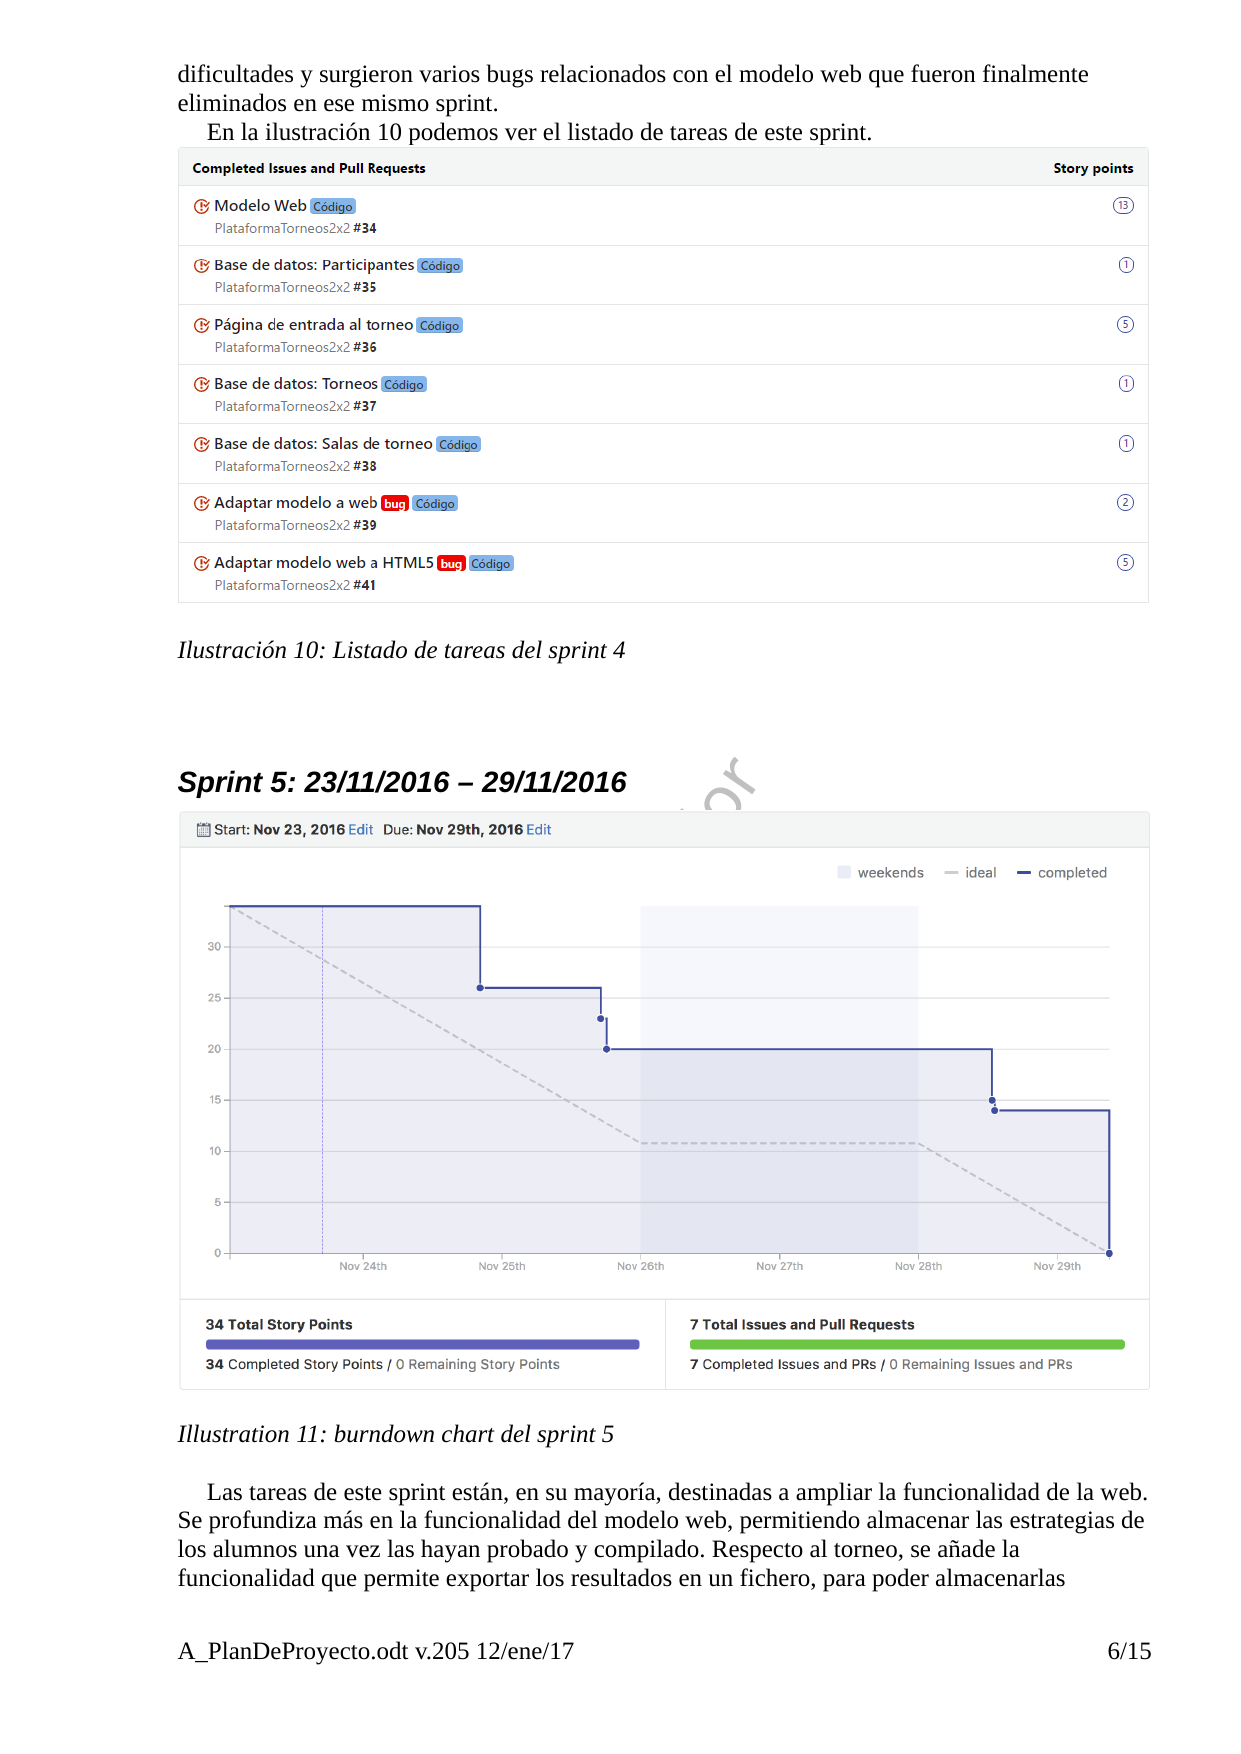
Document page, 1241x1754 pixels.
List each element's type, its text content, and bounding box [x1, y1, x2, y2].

picture [177, 145, 1152, 607]
text En la ilustración 10 podemos ver el listado de tareas de este sprint. [177, 117, 1152, 145]
text Las tareas de este sprint están, en su mayoría, destinadas a ampliar la funcionalidad de la web. Se profundiza más en la funcionalidad del modelo web, permitiendo almacenar las estrategias de los alumnos una vez las hayan probado y compilado. Respecto al torneo, se añade la funcionalidad que permite exportar los resultados en un fichero, para poder almacenarlas [177, 1477, 1152, 1592]
text Illustration 11: burndown chart del sprint 5 [177, 1391, 1152, 1448]
text dificultades y surgieron varios bugs relacionados con el modelo web que fueron finalmente eliminados en ese mismo sprint. [177, 59, 1152, 117]
subtitle Sprint 5: 23/11/2016 – 29/11/2016 [177, 764, 1152, 798]
text Ilustración 10: Listado de tareas del sprint 4 [177, 607, 1152, 664]
picture [177, 810, 1152, 1391]
